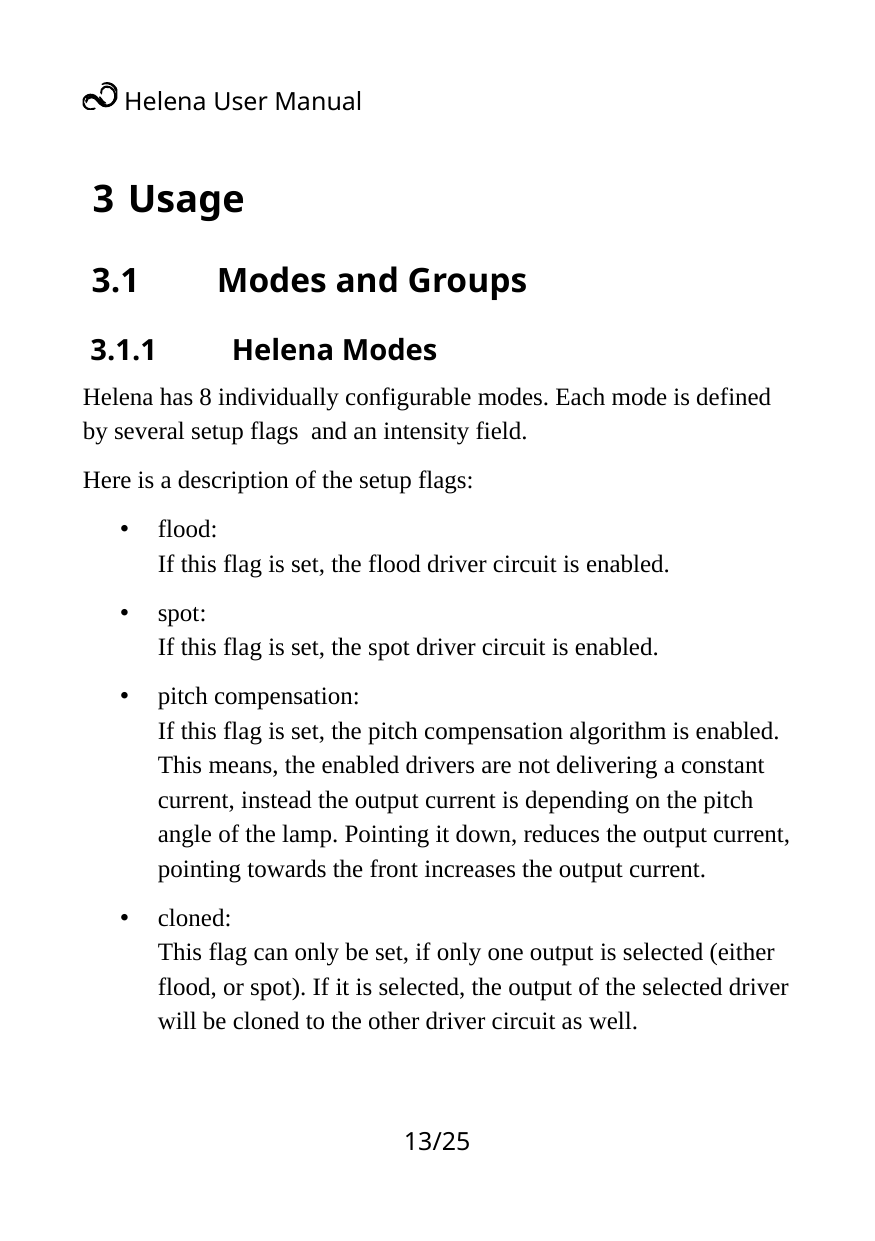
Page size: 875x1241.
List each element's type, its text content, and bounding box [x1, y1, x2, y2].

list pitch compensation: If this flag is set, the pitch compensation algorithm is enabled. This means, the enabled drivers are not delivering a constant current, instead the output current is depending on the pitch angle of the lamp. Pointing it down, reduces the output current, pointing towards the front increases the output current. [120, 681, 791, 882]
list cloned: This flag can only be set, if only one output is selected (either flood, or spot). If it is selected, the output of the selected driver will be cloned to the other driver circuit as well. [120, 903, 791, 1035]
list spot: If this flag is set, the spot driver circuit is enabled. [120, 598, 791, 661]
text Helena has 8 individually configurable modes. Each mode is defined by several setup flags and an intensity field. [83, 382, 791, 445]
subtitle Usage [83, 172, 791, 223]
text Here is a description of the setup flags: [83, 465, 791, 494]
list flood: If this flag is set, the flood driver circuit is enabled. [120, 514, 791, 577]
subtitle Modes and Groups [83, 257, 791, 302]
subtitle Helena Modes [83, 329, 791, 369]
